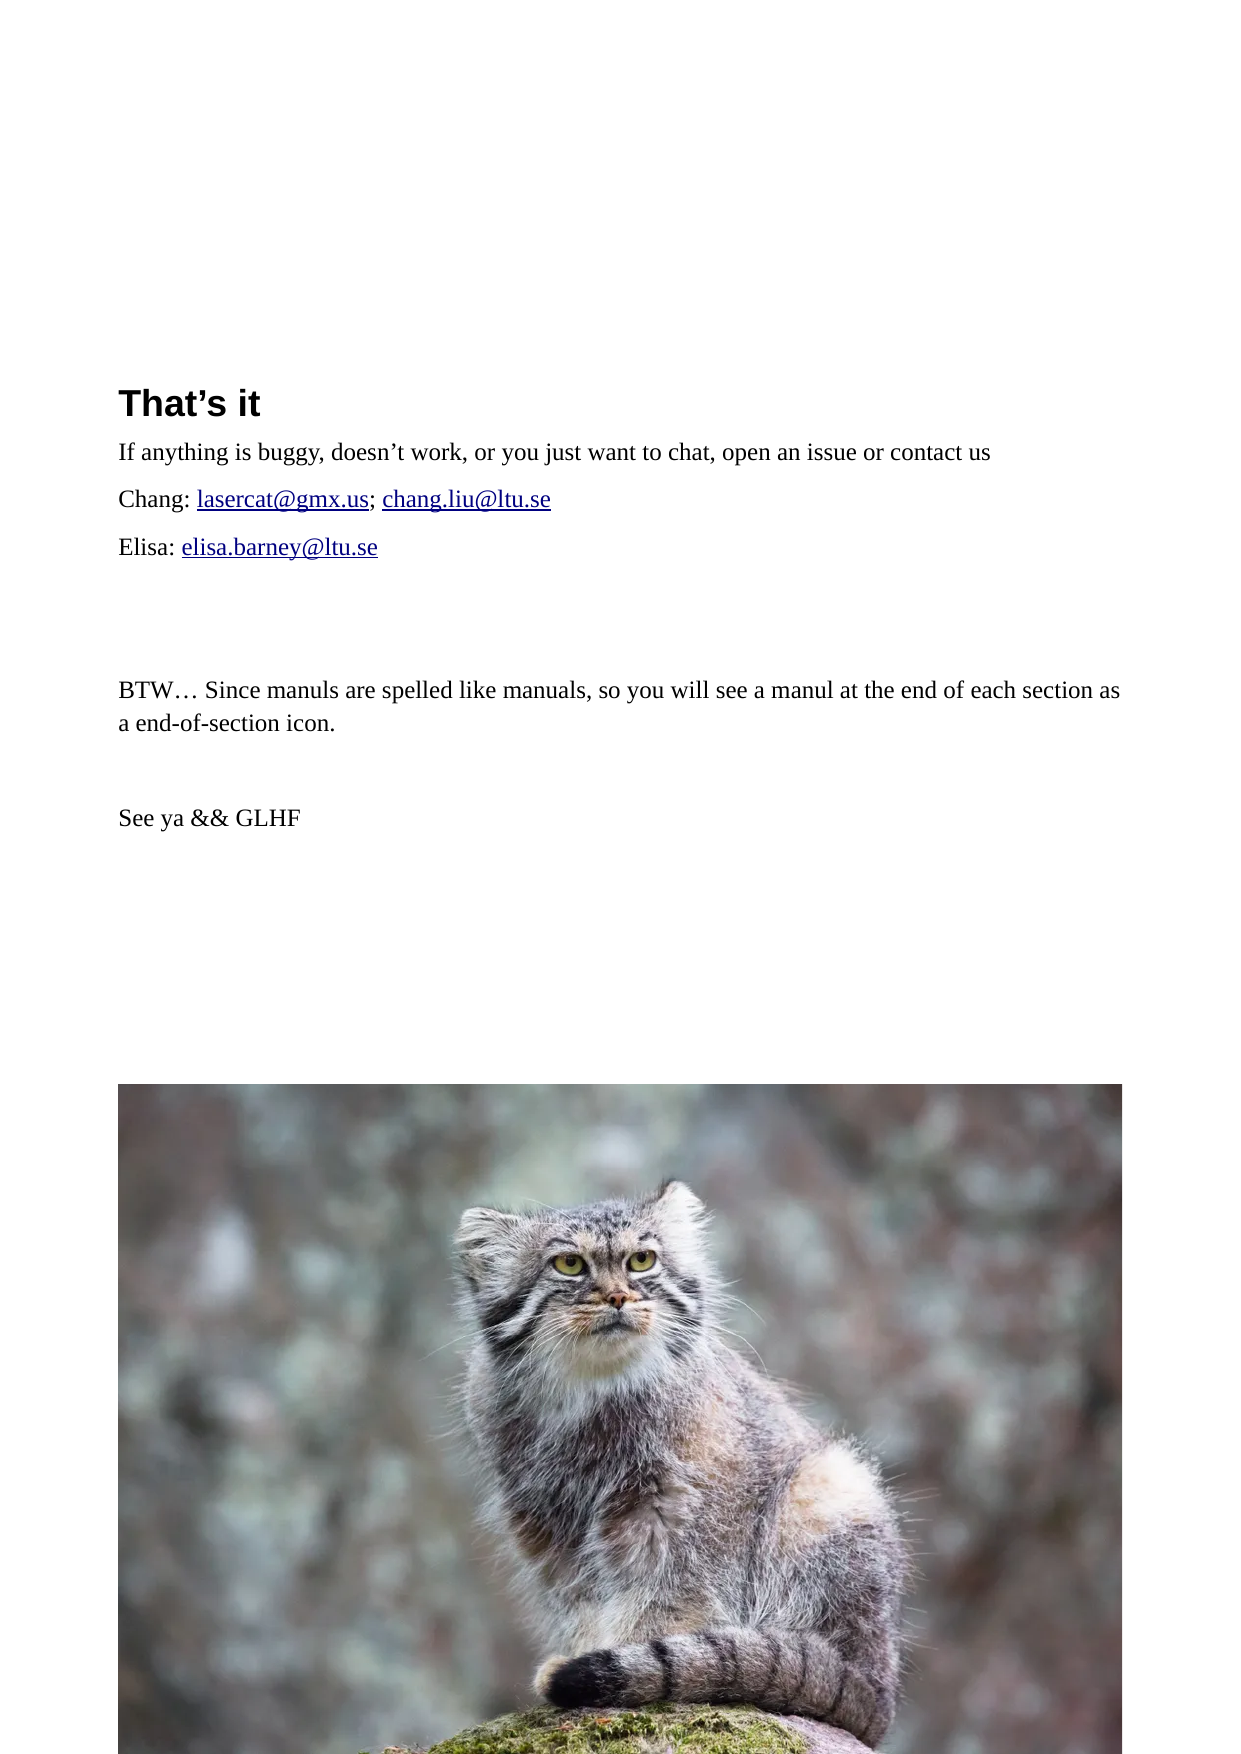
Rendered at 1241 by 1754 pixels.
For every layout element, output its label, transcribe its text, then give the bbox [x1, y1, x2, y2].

text Elisa: elisa.barney@ltu.se [118, 532, 1122, 561]
text See ya && GLHF [118, 803, 1122, 832]
picture [118, 1084, 1123, 1754]
subtitle That’s it [118, 381, 1122, 424]
text Chang: lasercat@gmx.us; chang.liu@ltu.se [118, 484, 1122, 513]
text BTW… Since manuls are spelled like manuals, so you will see a manul at the end of each section as a end-of-section icon. [118, 675, 1122, 737]
text If anything is buggy, doesn’t work, or you just want to chat, open an issue or contact us [118, 437, 1122, 466]
